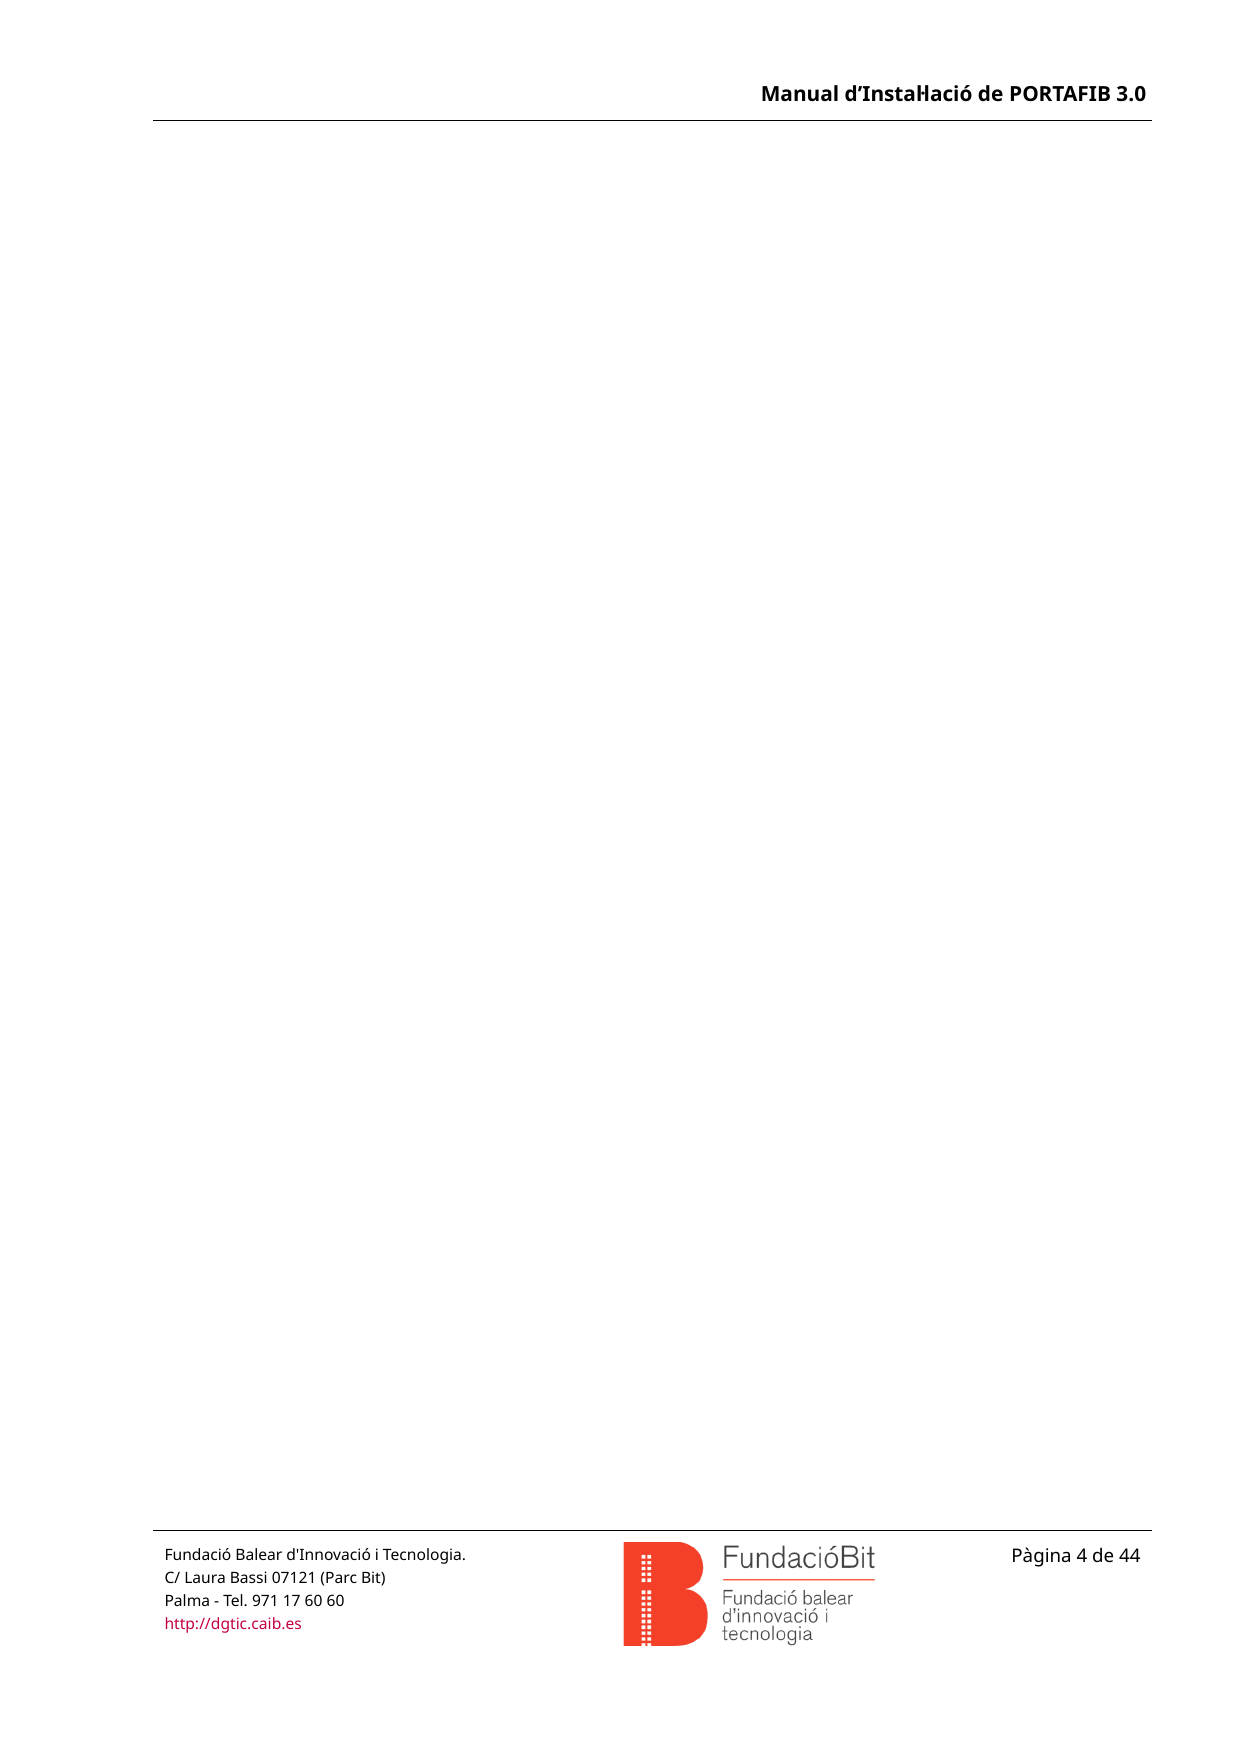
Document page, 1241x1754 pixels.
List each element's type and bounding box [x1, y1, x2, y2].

picture [623, 1542, 875, 1646]
